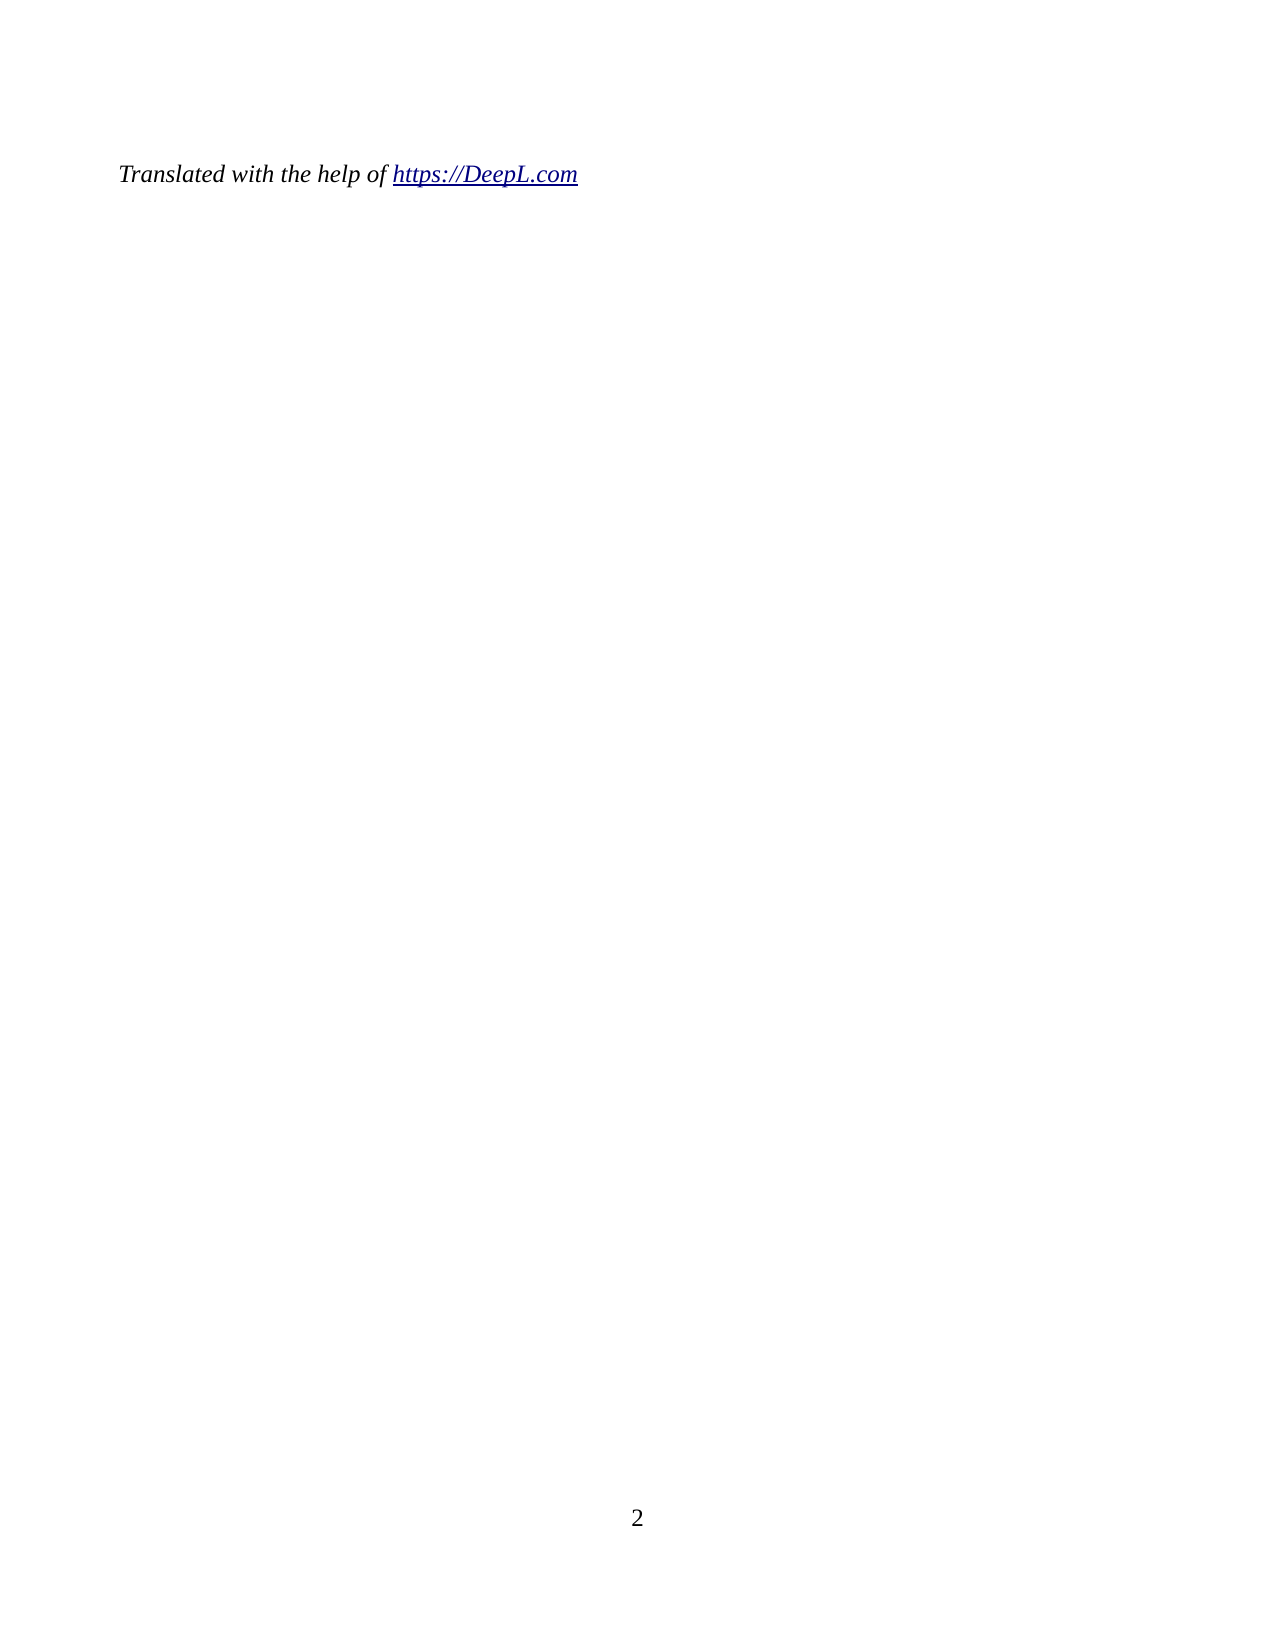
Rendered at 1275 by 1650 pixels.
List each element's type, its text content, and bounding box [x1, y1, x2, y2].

text Translated with the help of https://DeepL.com [118, 159, 1157, 188]
